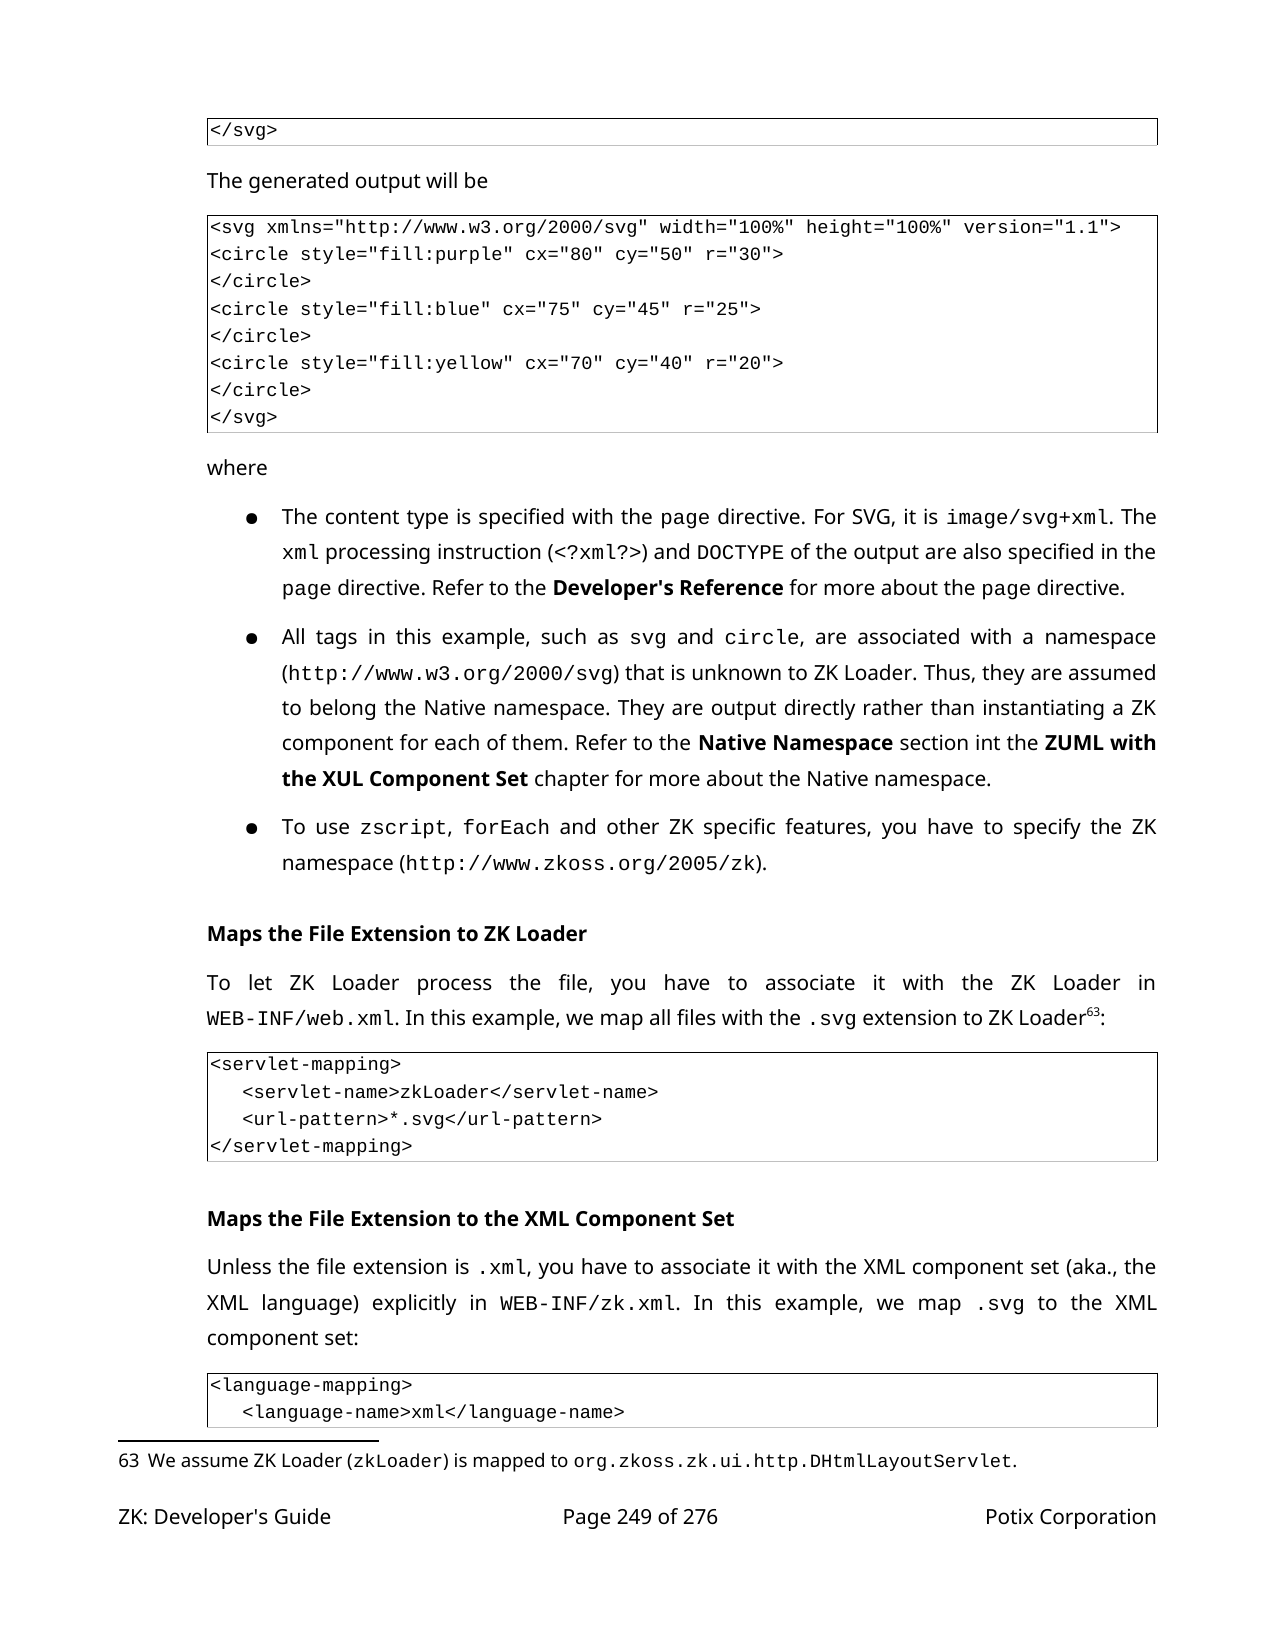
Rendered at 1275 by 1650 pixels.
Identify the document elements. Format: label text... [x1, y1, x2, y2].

text <language-name>xml</language-name> [208, 1399, 1157, 1427]
list To use zscript, forEach and other ZK specific features, you have to specify the ZK namespace (http://www.zkoss.org/2005/zk). [244, 812, 1157, 877]
text </servlet-mapping> [208, 1134, 1157, 1161]
text </circle> [208, 269, 1157, 293]
text <circle style="fill:yellow" cx="70" cy="40" r="20"> [208, 351, 1157, 375]
list The content type is specified with the page directive. For SVG, it is image/svg+xml. The xml processing instruction (<?xml?>) and DOCTYPE of the output are also specified in the page directive. Refer to the Developer's Reference for more about the page directive. [244, 502, 1157, 602]
text The generated output will be [207, 166, 1157, 194]
list All tags in this example, such as svg and circle, are associated with a namespace (http://www.w3.org/2000/svg) that is unknown to ZK Loader. Thus, they are assumed to belong the Native namespace. They are output directly rather than instantiating a ZK component for each of them. Refer to the Native Namespace section int the ZUML with the XUL Component Set chapter for more about the Native namespace. [244, 622, 1157, 792]
text <circle style="fill:blue" cx="75" cy="45" r="25"> [208, 296, 1157, 321]
subtitle Maps the File Extension to ZK Loader [207, 919, 1157, 947]
text <language-mapping> [208, 1374, 1157, 1397]
text where [207, 453, 1157, 481]
text <servlet-name>zkLoader</servlet-name> [208, 1079, 1157, 1104]
text <svg xmlns="http://www.w3.org/2000/svg" width="100%" height="100%" version="1.1"> [208, 216, 1157, 239]
subtitle Maps the File Extension to the XML Component Set [207, 1204, 1157, 1232]
text </svg> [208, 119, 1157, 145]
text To let ZK Loader process the file, you have to associate it with the ZK Loader in WEB-INF/web.xml. In this example, we map all files with the .svg extension to ZK Loader: [207, 968, 1157, 1032]
text </svg> [208, 405, 1157, 432]
text We assume ZK Loader (zkLoader) is mapped to org.zkoss.zk.ui.http.DHtmlLayoutServlet. [118, 1447, 1157, 1473]
text <circle style="fill:purple" cx="80" cy="50" r="30"> [208, 242, 1157, 266]
text <servlet-mapping> [208, 1053, 1157, 1077]
text Unless the file extension is .xml, you have to associate it with the XML component set (aka., the XML language) explicitly in WEB-INF/zk.xml. In this example, we map .svg to the XML component set: [207, 1252, 1157, 1352]
text <url-pattern>*.svg</url-pattern> [208, 1107, 1157, 1131]
text </circle> [208, 324, 1157, 348]
text </circle> [208, 378, 1157, 402]
